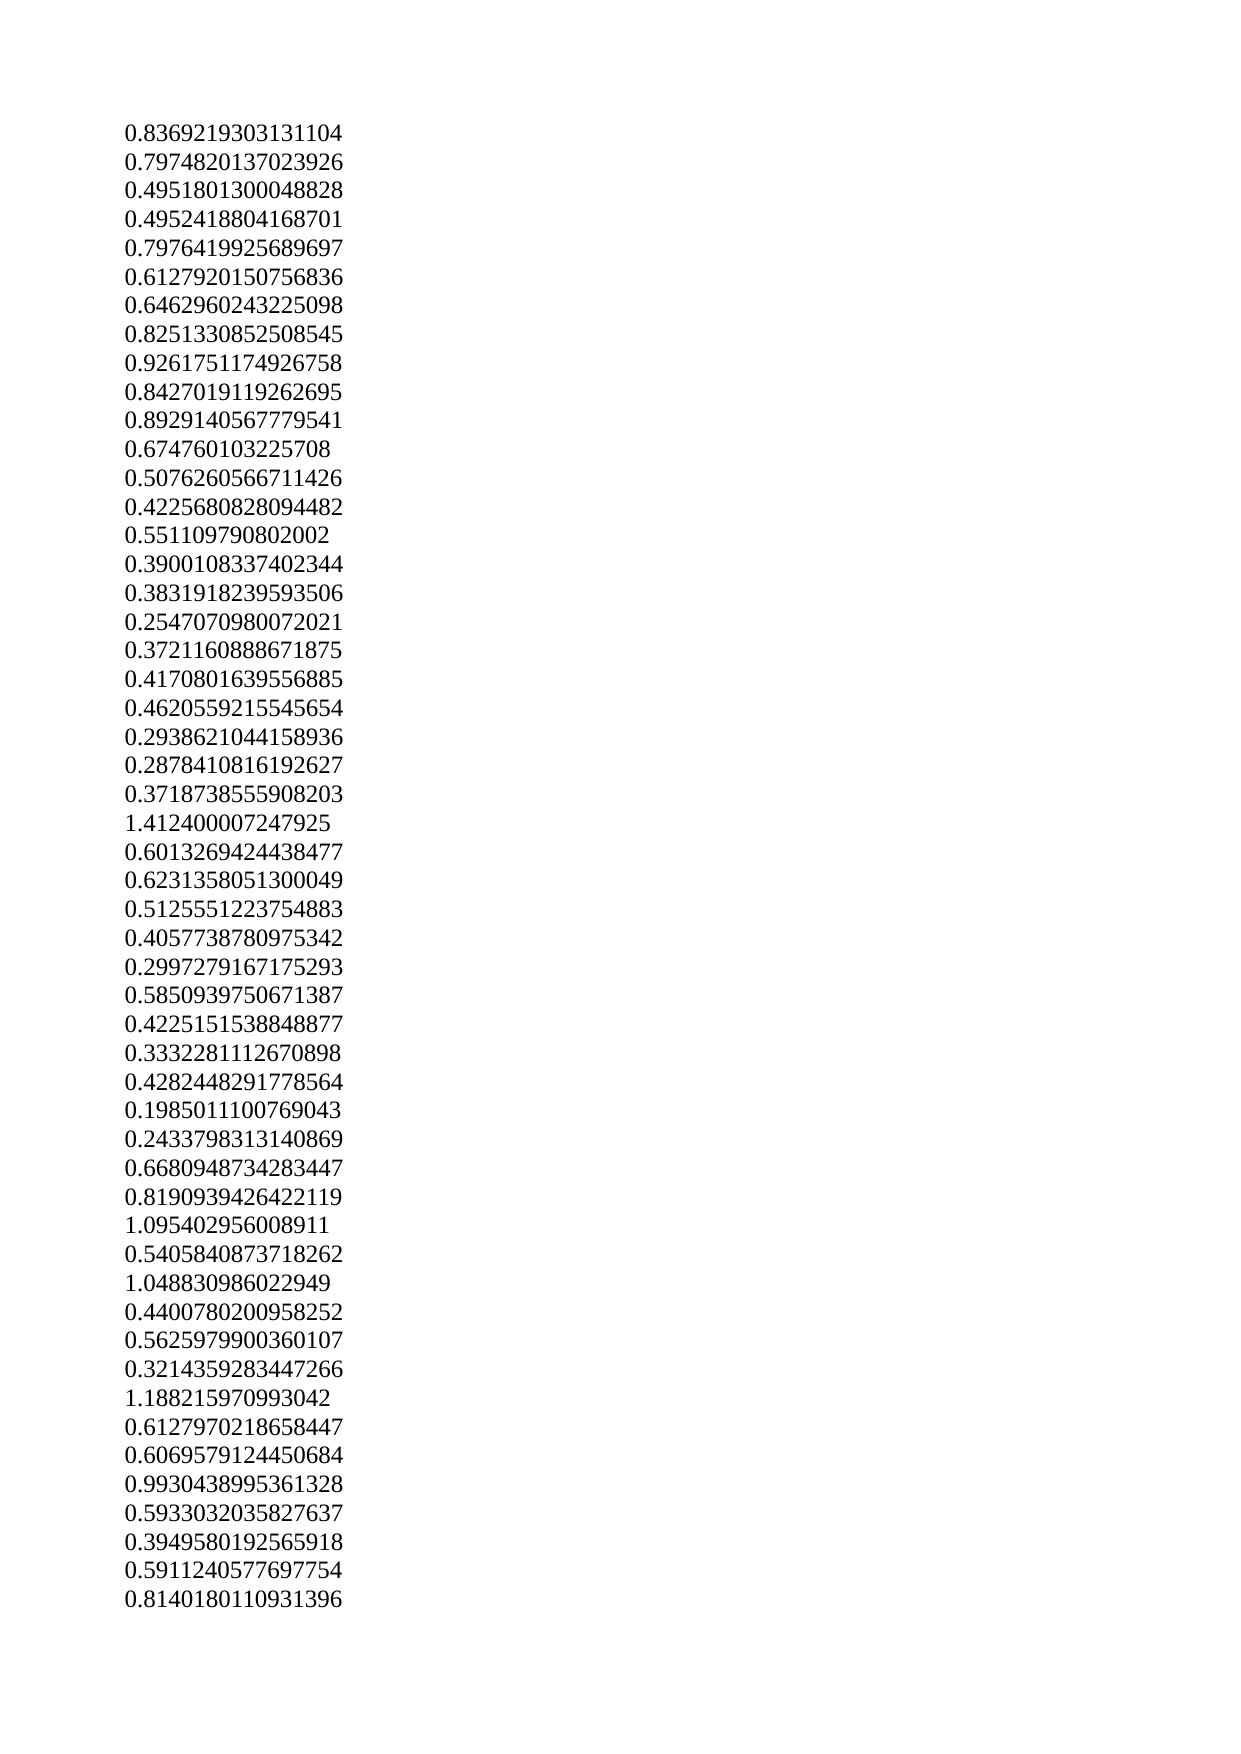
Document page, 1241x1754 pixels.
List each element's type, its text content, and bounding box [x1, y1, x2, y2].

text 0.2997279167175293 [118, 952, 1122, 981]
text 0.8190939426422119 [118, 1182, 1122, 1211]
text 1.048830986022949 [118, 1268, 1122, 1297]
text 0.4620559215545654 [118, 693, 1122, 722]
text 0.7976419925689697 [118, 233, 1122, 262]
text 0.6680948734283447 [118, 1153, 1122, 1182]
text 0.4282448291778564 [118, 1067, 1122, 1096]
text 0.4952418804168701 [118, 204, 1122, 233]
text 0.8251330852508545 [118, 319, 1122, 348]
text 0.5850939750671387 [118, 981, 1122, 1009]
text 0.2433798313140869 [118, 1124, 1122, 1153]
text 0.8929140567779541 [118, 406, 1122, 434]
text 0.8369219303131104 [118, 118, 1122, 147]
text 0.3721160888671875 [118, 636, 1122, 664]
text 1.095402956008911 [118, 1211, 1122, 1239]
text 0.7974820137023926 [118, 147, 1122, 176]
text 0.5125551223754883 [118, 894, 1122, 923]
text 0.6127920150756836 [118, 262, 1122, 291]
text 0.674760103225708 [118, 434, 1122, 463]
text 0.6231358051300049 [118, 866, 1122, 894]
text 0.3214359283447266 [118, 1354, 1122, 1383]
text 0.3900108337402344 [118, 549, 1122, 578]
text 0.6127970218658447 [118, 1412, 1122, 1441]
text 0.4225151538848877 [118, 1009, 1122, 1038]
text 0.5625979900360107 [118, 1326, 1122, 1354]
text 0.4225680828094482 [118, 492, 1122, 521]
text 0.551109790802002 [118, 521, 1122, 549]
text 0.3831918239593506 [118, 578, 1122, 607]
text 0.6069579124450684 [118, 1441, 1122, 1469]
text 1.188215970993042 [118, 1383, 1122, 1412]
text 0.8140180110931396 [118, 1584, 1122, 1613]
text 0.8427019119262695 [118, 377, 1122, 406]
text 0.5076260566711426 [118, 463, 1122, 492]
text 0.5933032035827637 [118, 1498, 1122, 1527]
text 0.5911240577697754 [118, 1556, 1122, 1584]
text 0.2878410816192627 [118, 751, 1122, 779]
text 0.3718738555908203 [118, 779, 1122, 808]
text 0.2547070980072021 [118, 607, 1122, 636]
text 0.2938621044158936 [118, 722, 1122, 751]
text 0.6462960243225098 [118, 291, 1122, 319]
text 0.5405840873718262 [118, 1239, 1122, 1268]
text 1.412400007247925 [118, 808, 1122, 837]
text 0.6013269424438477 [118, 837, 1122, 866]
text 0.3949580192565918 [118, 1527, 1122, 1556]
text 0.4400780200958252 [118, 1297, 1122, 1326]
text 0.9261751174926758 [118, 348, 1122, 377]
text 0.3332281112670898 [118, 1038, 1122, 1067]
text 0.9930438995361328 [118, 1469, 1122, 1498]
text 0.4170801639556885 [118, 664, 1122, 693]
text 0.1985011100769043 [118, 1096, 1122, 1124]
text 0.4057738780975342 [118, 923, 1122, 952]
text 0.4951801300048828 [118, 176, 1122, 204]
